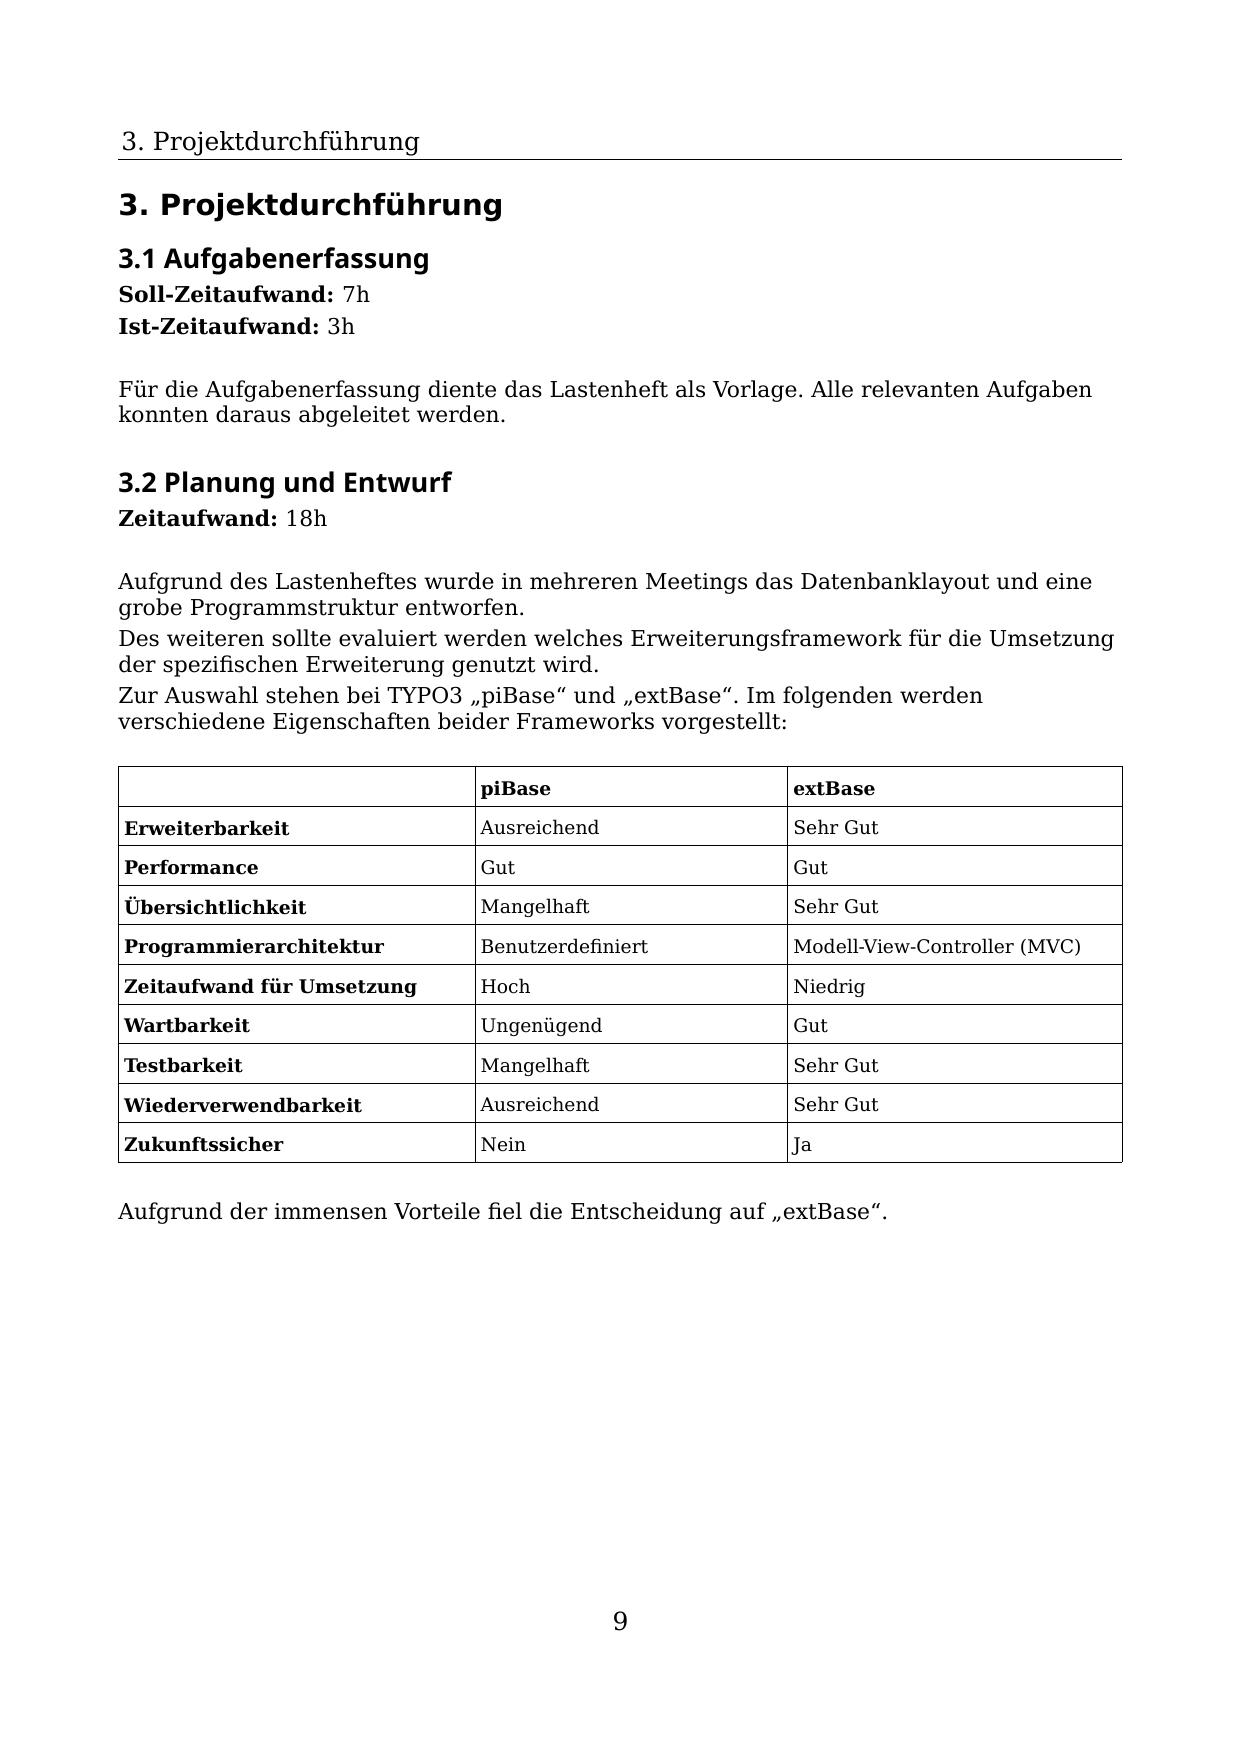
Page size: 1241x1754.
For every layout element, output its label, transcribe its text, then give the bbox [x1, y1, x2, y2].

table_cell Programmierarchitektur [119, 925, 475, 964]
table_header piBase [476, 767, 787, 806]
table_cell Gut [476, 846, 787, 885]
subtitle Ist-Zeitaufwand: 3h [118, 314, 1122, 339]
table_cell Modell-View-Controller (MVC) [788, 925, 1122, 964]
subtitle Für die Aufgabenerfassung diente das Lastenheft als Vorlage. Alle relevanten Aufgaben konnten daraus abgeleitet werden. [118, 377, 1122, 428]
table_cell Testbarkeit [119, 1044, 475, 1083]
subtitle 3.2 Planung und Entwurf [118, 463, 1122, 500]
table_cell Sehr Gut [788, 1084, 1122, 1122]
table_cell Sehr Gut [788, 1044, 1122, 1083]
subtitle 3.1 Aufgabenerfassung [118, 239, 1122, 276]
table_cell Wiederverwendbarkeit [119, 1084, 475, 1122]
table_header extBase [788, 767, 1122, 806]
table_cell Gut [788, 846, 1122, 885]
table_cell Sehr Gut [788, 807, 1122, 845]
table_cell Gut [788, 1005, 1122, 1043]
table_cell Mangelhaft [476, 1044, 787, 1083]
table_cell Hoch [476, 965, 787, 1003]
table_cell Erweiterbarkeit [119, 807, 475, 845]
table_cell Ausreichend [476, 807, 787, 845]
table_cell Niedrig [788, 965, 1122, 1003]
table_header [119, 767, 475, 806]
table_cell Ausreichend [476, 1084, 787, 1122]
table_cell Ja [788, 1123, 1122, 1162]
table_cell Zeitaufwand für Umsetzung [119, 965, 475, 1003]
table_cell Wartbarkeit [119, 1005, 475, 1043]
table_cell Sehr Gut [788, 886, 1122, 924]
table_cell Benutzerdefiniert [476, 925, 787, 964]
table_cell Ungenügend [476, 1005, 787, 1043]
table_cell Zukunftssicher [119, 1123, 475, 1162]
table_cell Performance [119, 846, 475, 885]
subtitle Zur Auswahl stehen bei TYPO3 „piBase“ und „extBase“. Im folgenden werden verschiedene Eigenschaften beider Frameworks vorgestellt: [118, 683, 1122, 734]
subtitle Aufgrund der immensen Vorteile fiel die Entscheidung auf „extBase“. [118, 1199, 1122, 1225]
subtitle Aufgrund des Lastenheftes wurde in mehreren Meetings das Datenbanklayout und eine grobe Programmstruktur entworfen. [118, 569, 1122, 621]
subtitle Des weiteren sollte evaluiert werden welches Erweiterungsframework für die Umsetzung der spezifischen Erweiterung genutzt wird. [118, 626, 1122, 677]
subtitle 3. Projektdurchführung [118, 189, 1122, 223]
table_cell Nein [476, 1123, 787, 1162]
subtitle Zeitaufwand: 18h [118, 506, 1122, 532]
subtitle Soll-Zeitaufwand: 7h [118, 282, 1122, 308]
table_cell Mangelhaft [476, 886, 787, 924]
table_cell Übersichtlichkeit [119, 886, 475, 924]
